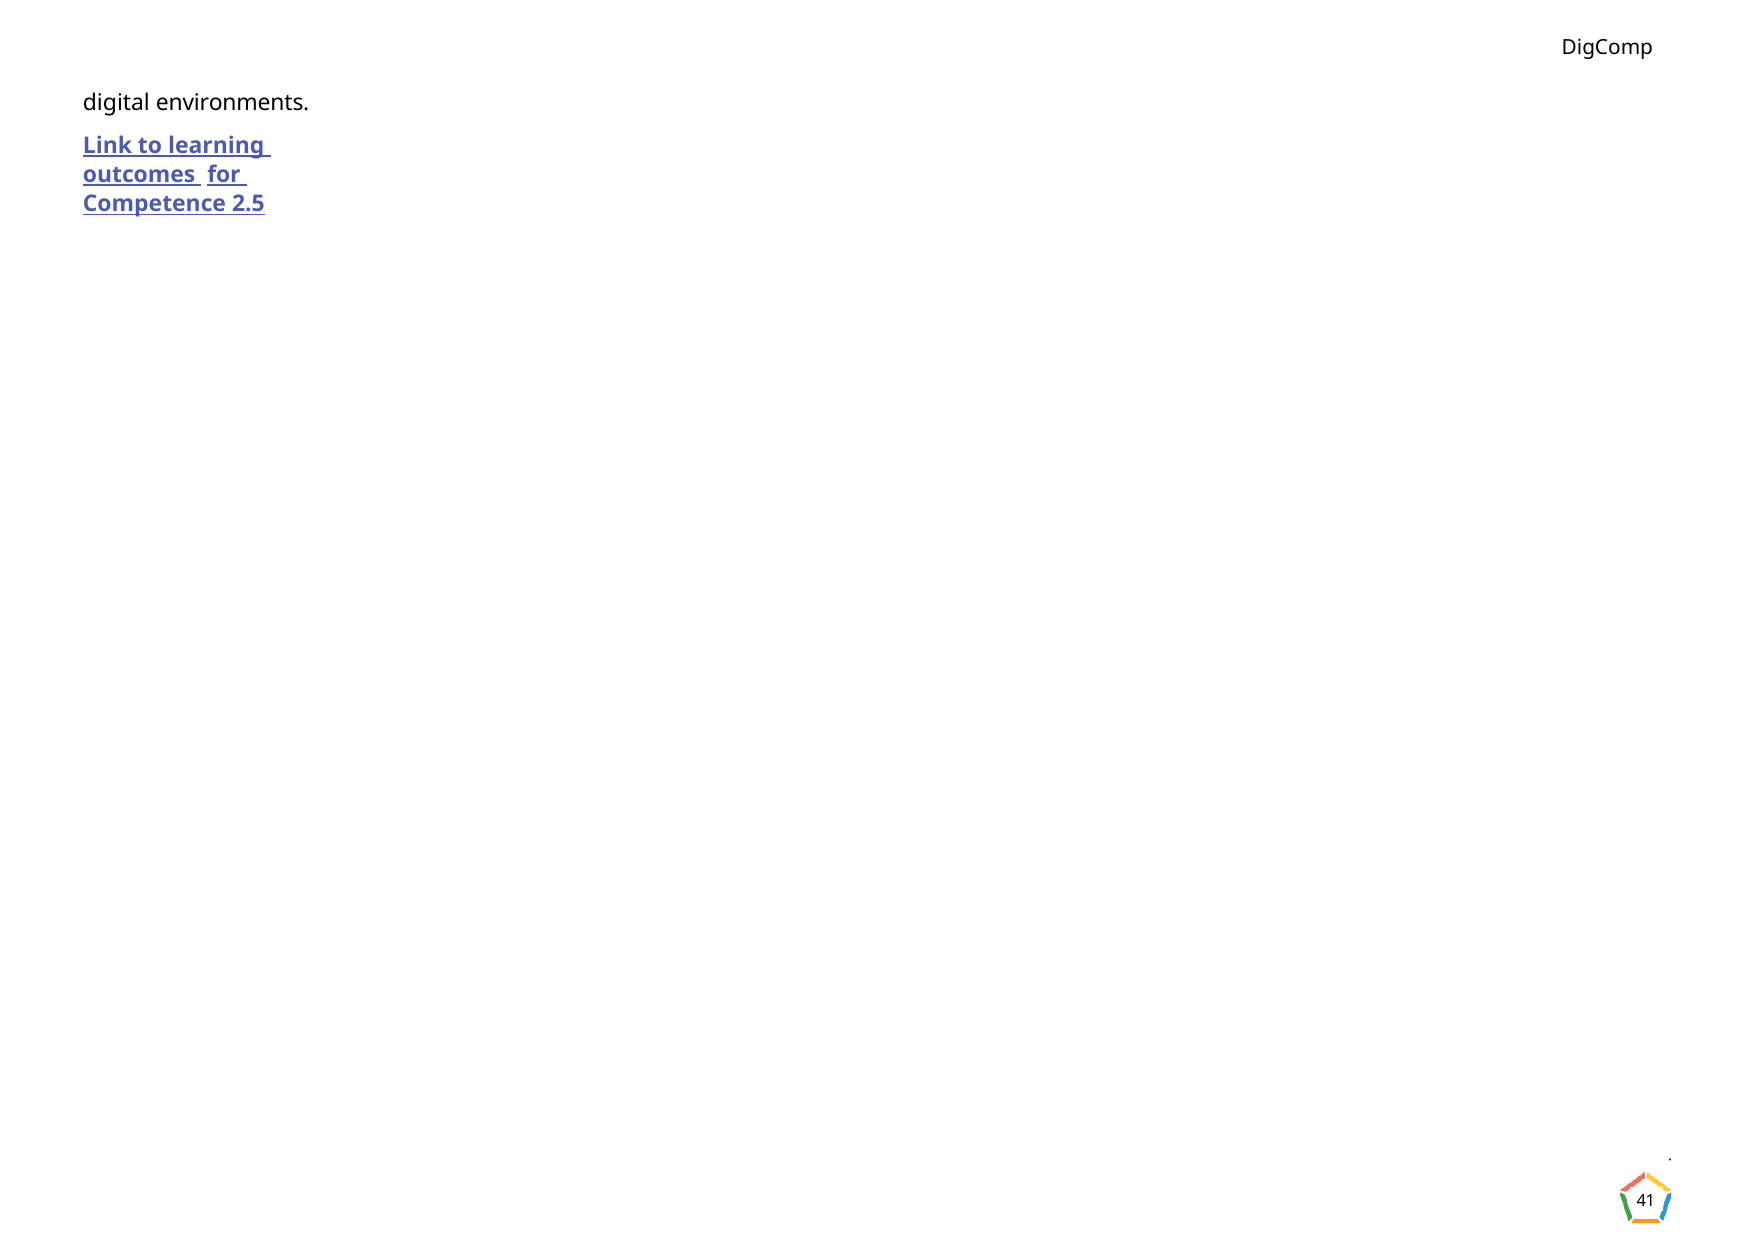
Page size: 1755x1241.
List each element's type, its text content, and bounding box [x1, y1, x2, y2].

text digital environments. [83, 86, 340, 117]
text Link to learning outcomes for Competence 2.5 [83, 129, 358, 218]
